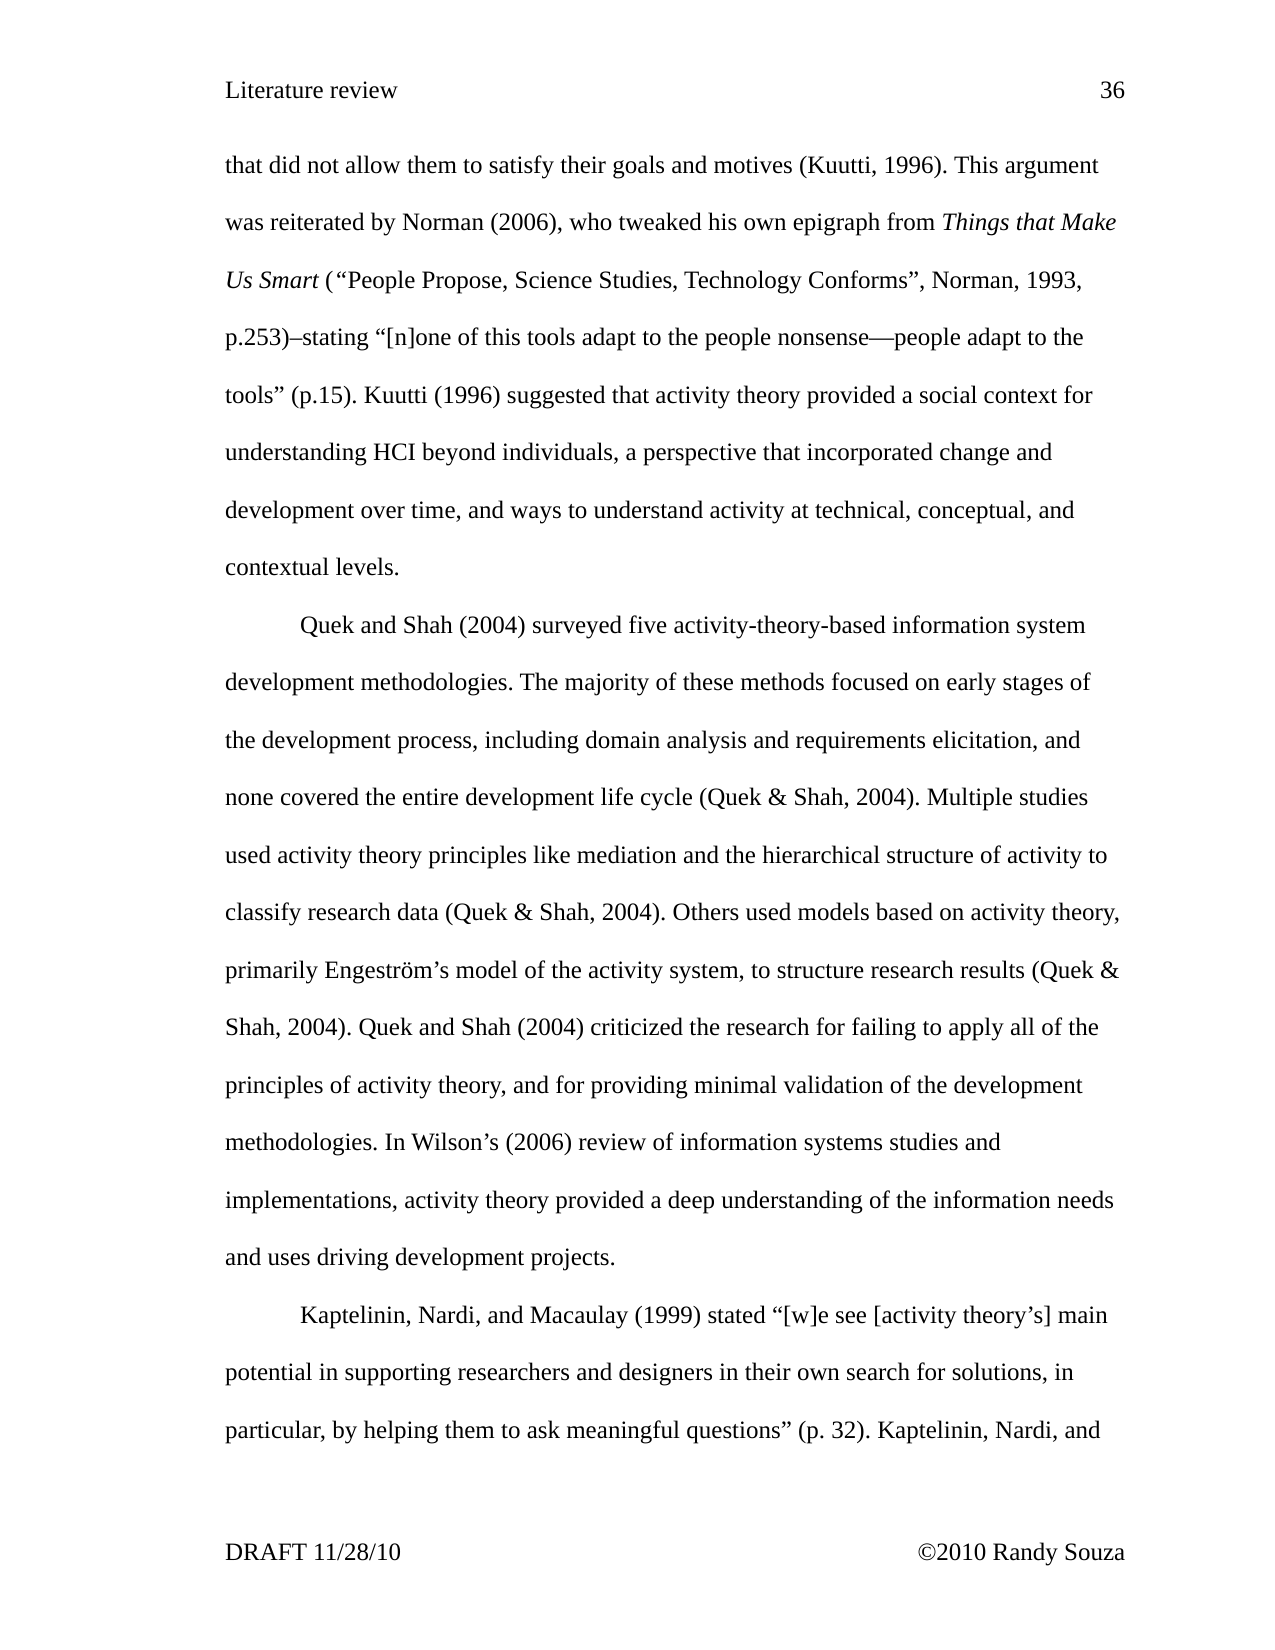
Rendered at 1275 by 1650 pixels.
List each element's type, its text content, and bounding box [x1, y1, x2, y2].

text Quek and Shah (2004) surveyed five activity-theory-based information system development methodologies. The majority of these methods focused on early stages of the development process, including domain analysis and requirements elicitation, and none covered the entire development life cycle (Quek & Shah, 2004). Multiple studies used activity theory principles like mediation and the hierarchical structure of activity to classify research data (Quek & Shah, 2004). Others used models based on activity theory, primarily Engeström’s model of the activity system, to structure research results (Quek & Shah, 2004). Quek and Shah (2004) criticized the research for failing to apply all of the principles of activity theory, and for providing minimal validation of the development methodologies. In Wilson’s (2006) review of information systems studies and implementations, activity theory provided a deep understanding of the information needs and uses driving development projects. [225, 610, 1125, 1271]
text that did not allow them to satisfy their goals and motives (Kuutti, 1996). This argument was reiterated by Norman (2006), who tweaked his own epigraph from Things that Make Us Smart (“People Propose, Science Studies, Technology Conforms”, Norman, 1993, p.253)–stating “[n]one of this tools adapt to the people nonsense—people adapt to the tools” (p.15). Kuutti (1996) suggested that activity theory provided a social context for understanding HCI beyond individuals, a perspective that incorporated change and development over time, and ways to understand activity at technical, conceptual, and contextual levels. [225, 150, 1125, 581]
text Kaptelinin, Nardi, and Macaulay (1999) stated “[w]e see [activity theory’s] main potential in supporting researchers and designers in their own search for solutions, in particular, by helping them to ask meaningful questions” (p. 32). Kaptelinin, Nardi, and [225, 1300, 1125, 1444]
